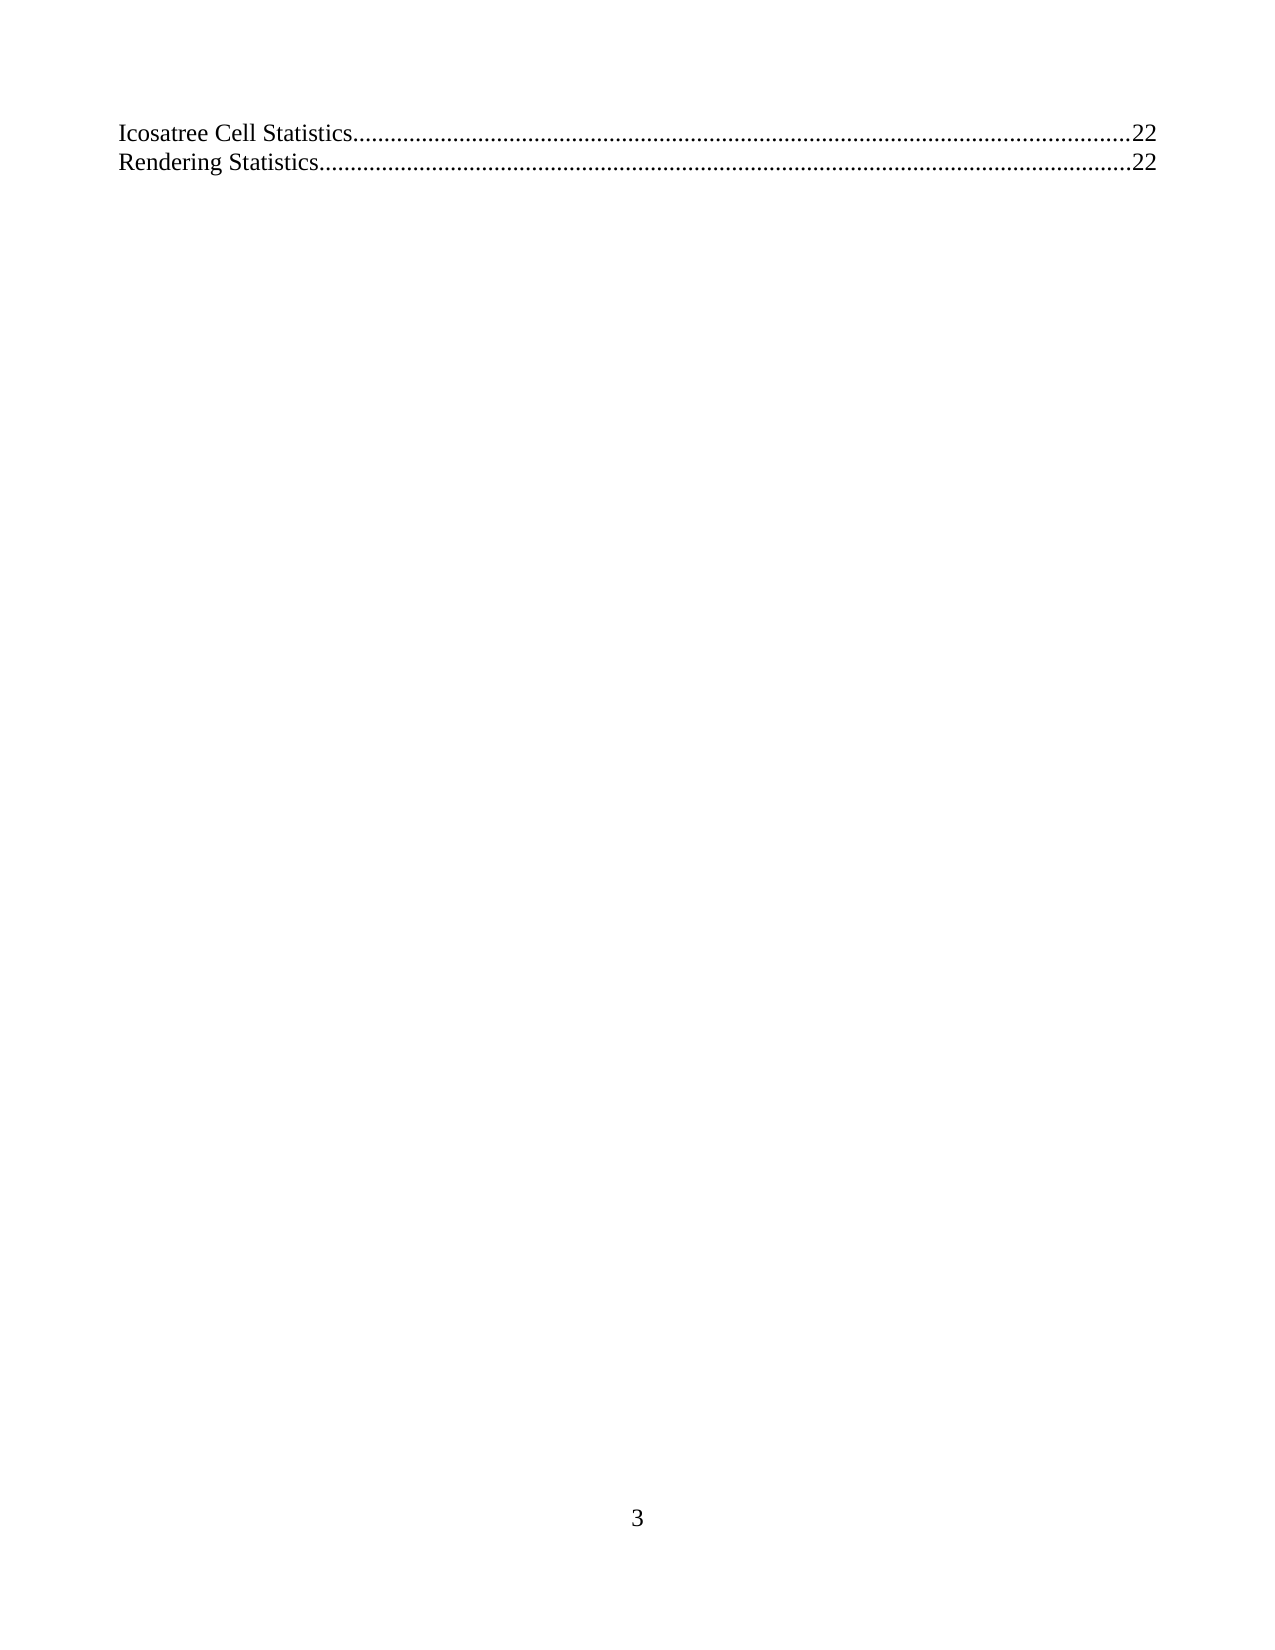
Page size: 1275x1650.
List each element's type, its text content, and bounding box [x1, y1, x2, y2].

text Icosatree Cell Statistics 22 [118, 118, 1157, 147]
text Rendering Statistics 22 [118, 147, 1157, 176]
